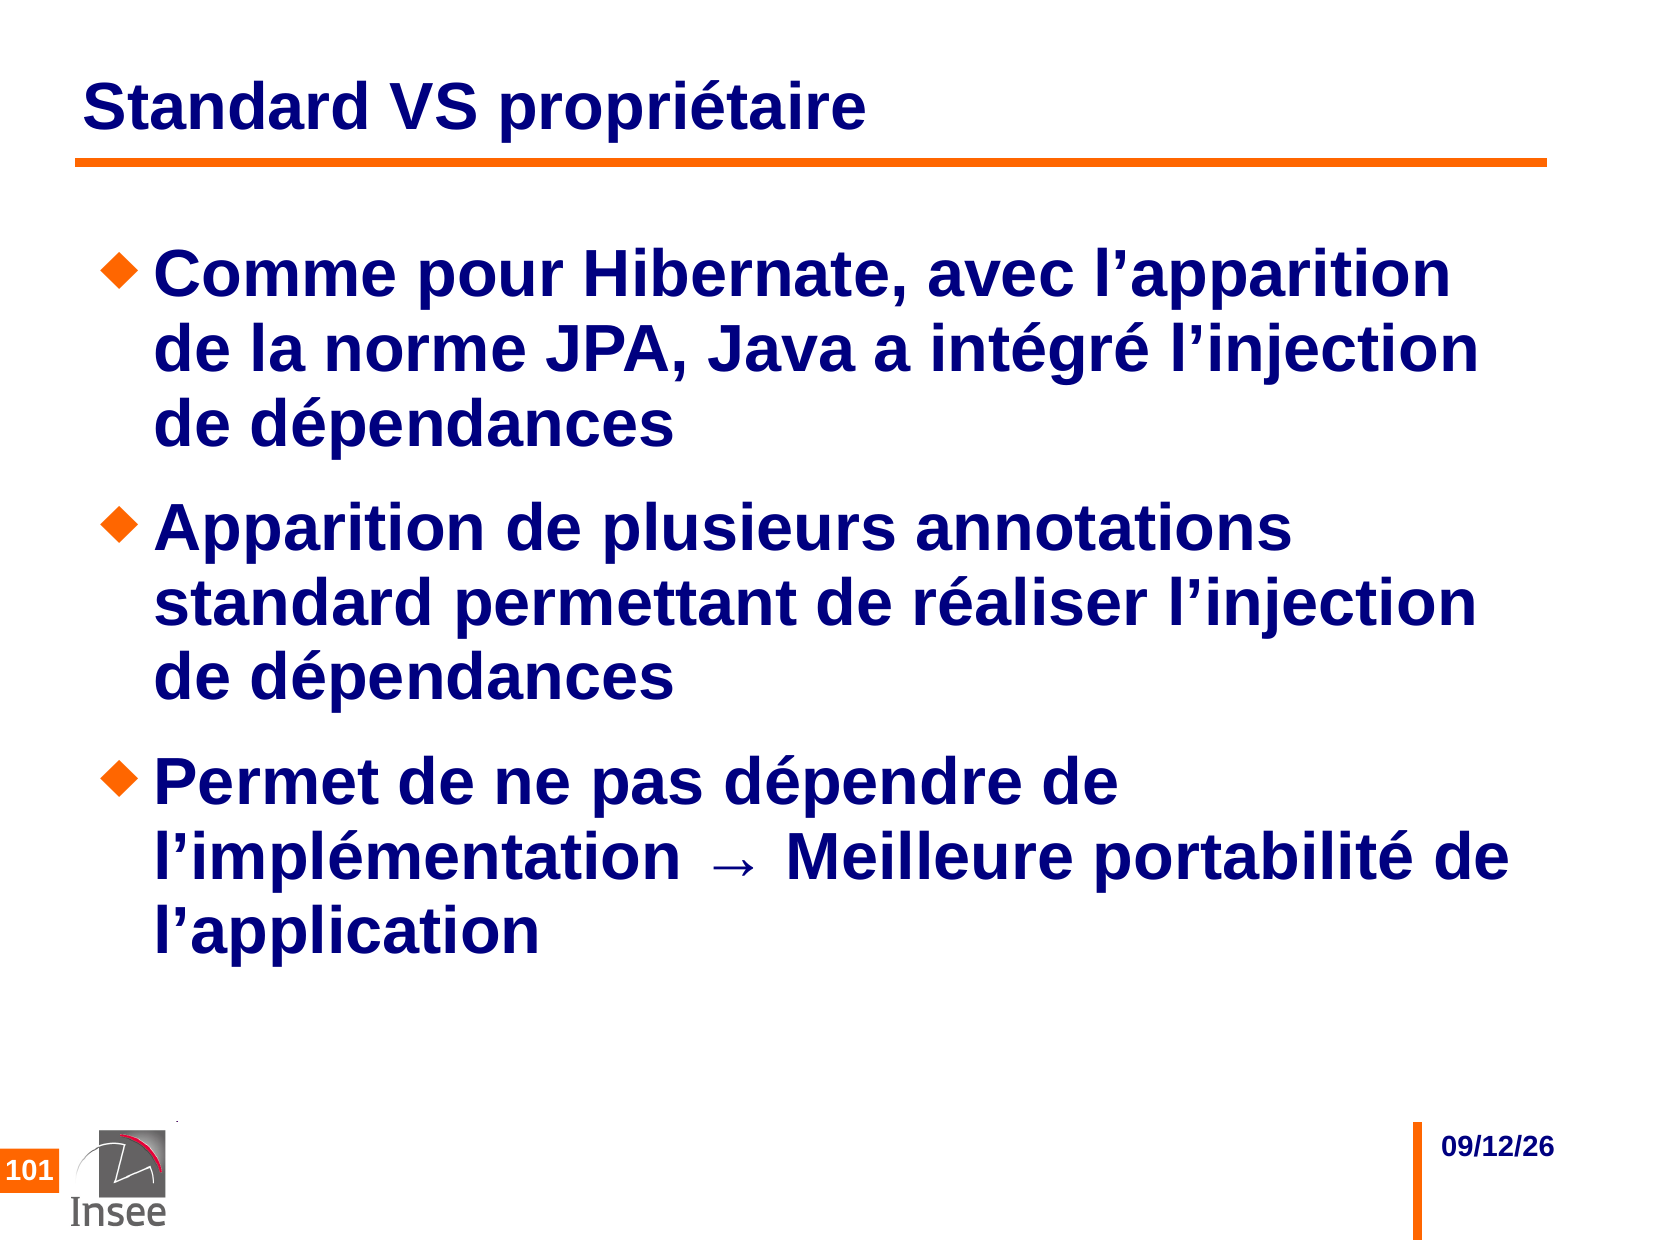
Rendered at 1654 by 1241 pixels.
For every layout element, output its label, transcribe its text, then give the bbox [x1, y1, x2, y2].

title Standard VS propriétaire [82, 49, 1619, 163]
picture [62, 1121, 178, 1241]
list Comme pour Hibernate, avec l’apparition de la norme JPA, Java a intégré l’injection de dépendances Apparition de plusieurs annotations standard permettant de réaliser l’injection de dépendances Permet de ne pas dépendre de l’implémentation → Meilleure portabilité de l’application [82, 236, 1548, 1087]
